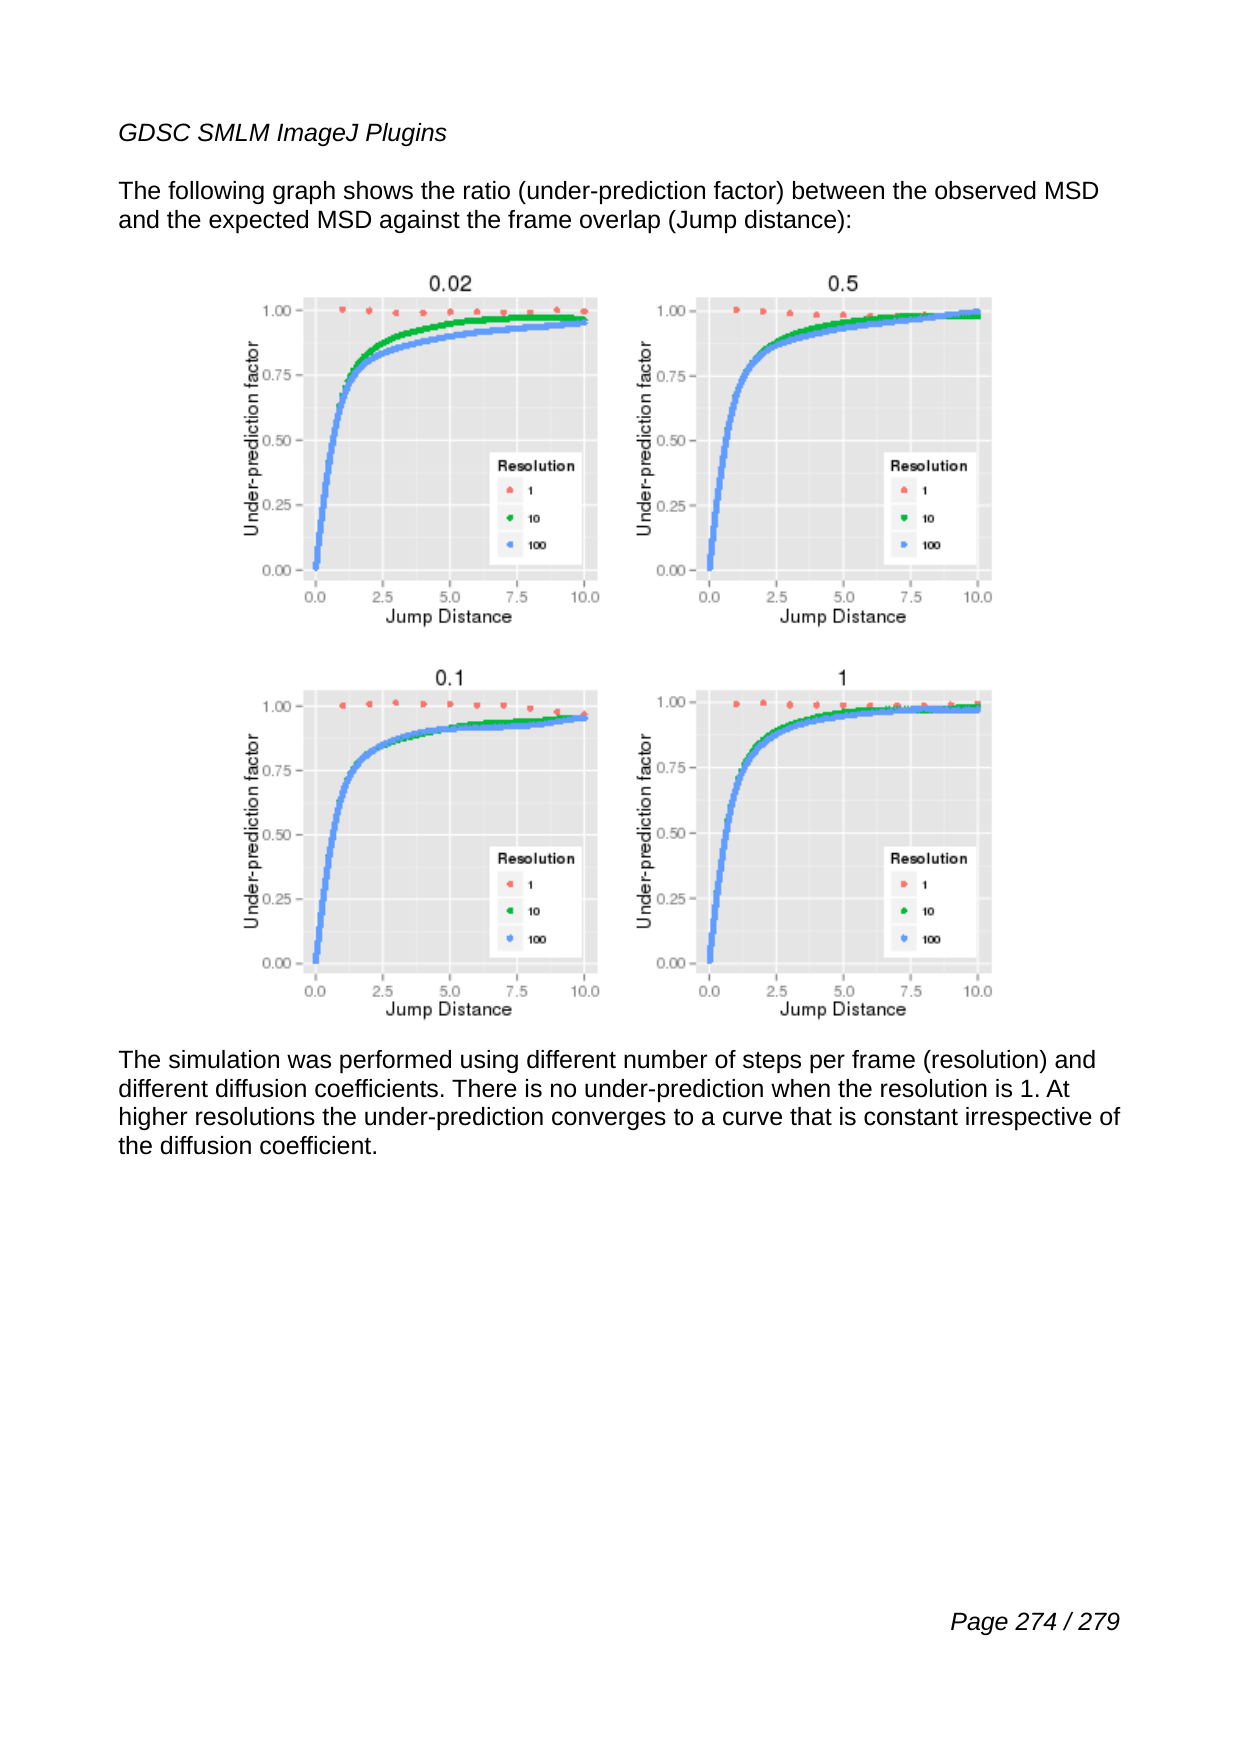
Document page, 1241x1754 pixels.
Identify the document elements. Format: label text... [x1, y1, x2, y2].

text The following graph shows the ratio (under-prediction factor) between the observed MSD and the expected MSD against the frame overlap (Jump distance): [118, 176, 1122, 234]
picture [227, 246, 1014, 1033]
text The simulation was performed using different number of steps per frame (resolution) and different diffusion coefficients. There is no under-prediction when the resolution is 1. At higher resolutions the under-prediction converges to a curve that is constant irrespective of the diffusion coefficient. [118, 1045, 1122, 1160]
